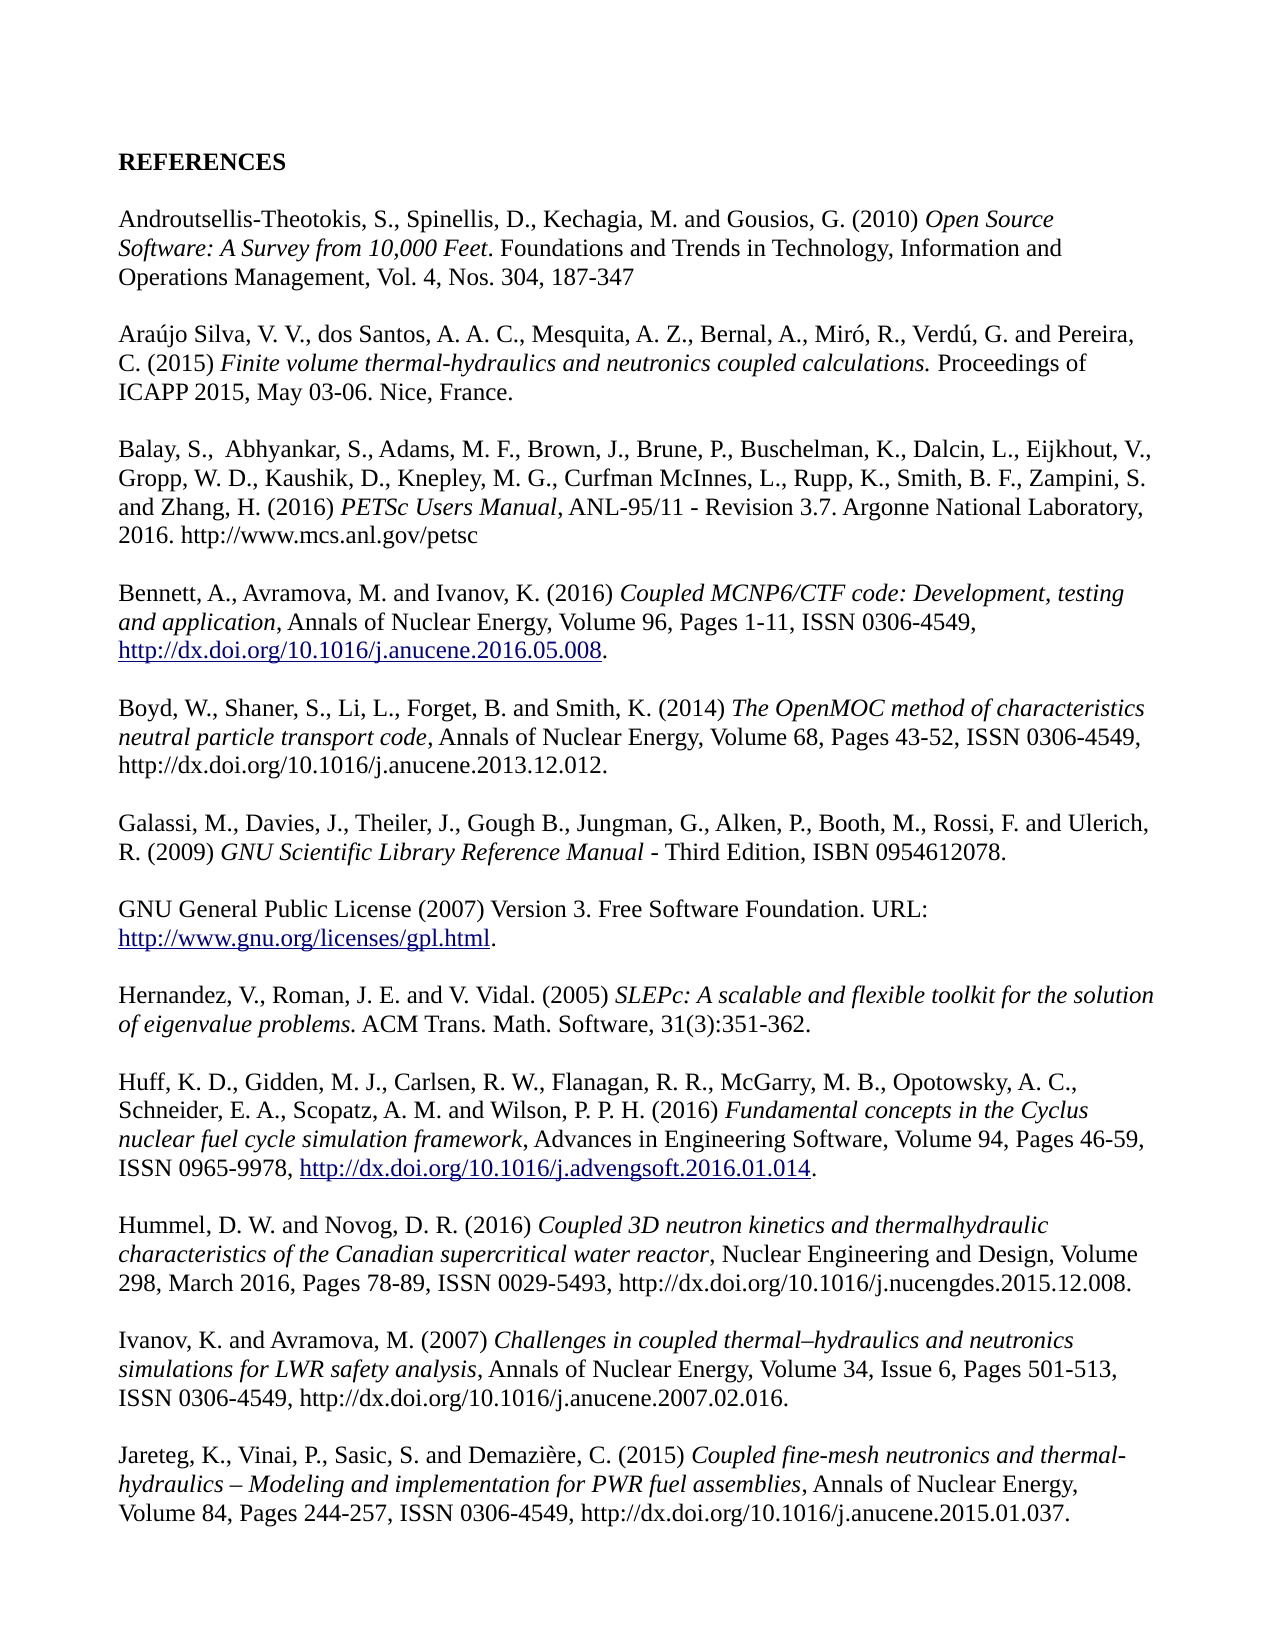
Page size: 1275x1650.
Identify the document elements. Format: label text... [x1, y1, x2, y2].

text Androutsellis-Theotokis, S., Spinellis, D., Kechagia, M. and Gousios, G. (2010) Open Source Software: A Survey from 10,000 Feet. Foundations and Trends in Technology, Information and Operations Management, Vol. 4, Nos. 304, 187-347 [118, 204, 1157, 291]
text Galassi, M., Davies, J., Theiler, J., Gough B., Jungman, G., Alken, P., Booth, M., Rossi, F. and Ulerich, R. (2009) GNU Scientific Library Reference Manual - Third Edition, ISBN 0954612078. [118, 808, 1157, 866]
text Boyd, W., Shaner, S., Li, L., Forget, B. and Smith, K. (2014) The OpenMOC method of characteristics neutral particle transport code, Annals of Nuclear Energy, Volume 68, Pages 43-52, ISSN 0306-4549, http://dx.doi.org/10.1016/j.anucene.2013.12.012. [118, 693, 1157, 779]
text GNU General Public License (2007) Version 3. Free Software Foundation. URL: http://www.gnu.org/licenses/gpl.html. [118, 894, 1157, 952]
text Ivanov, K. and Avramova, M. (2007) Challenges in coupled thermal–hydraulics and neutronics simulations for LWR safety analysis, Annals of Nuclear Energy, Volume 34, Issue 6, Pages 501-513, ISSN 0306-4549, http://dx.doi.org/10.1016/j.anucene.2007.02.016. [118, 1326, 1157, 1412]
text Bennett, A., Avramova, M. and Ivanov, K. (2016) Coupled MCNP6/CTF code: Development, testing and application, Annals of Nuclear Energy, Volume 96, Pages 1-11, ISSN 0306-4549, http://dx.doi.org/10.1016/j.anucene.2016.05.008. [118, 578, 1157, 664]
text Hummel, D. W. and Novog, D. R. (2016) Coupled 3D neutron kinetics and thermalhydraulic characteristics of the Canadian supercritical water reactor, Nuclear Engineering and Design, Volume 298, March 2016, Pages 78-89, ISSN 0029-5493, http://dx.doi.org/10.1016/j.nucengdes.2015.12.008. [118, 1211, 1157, 1297]
text REFERENCES [118, 147, 1157, 176]
text Hernandez, V., Roman, J. E. and V. Vidal. (2005) SLEPc: A scalable and flexible toolkit for the solution of eigenvalue problems. ACM Trans. Math. Software, 31(3):351-362. [118, 981, 1157, 1038]
text Jareteg, K., Vinai, P., Sasic, S. and Demazière, C. (2015) Coupled fine-mesh neutronics and thermal-hydraulics – Modeling and implementation for PWR fuel assemblies, Annals of Nuclear Energy, Volume 84, Pages 244-257, ISSN 0306-4549, http://dx.doi.org/10.1016/j.anucene.2015.01.037. [118, 1441, 1157, 1527]
text Araújo Silva, V. V., dos Santos, A. A. C., Mesquita, A. Z., Bernal, A., Miró, R., Verdú, G. and Pereira, C. (2015) Finite volume thermal-hydraulics and neutronics coupled calculations. Proceedings of ICAPP 2015, May 03-06. Nice, France. [118, 319, 1157, 406]
text Balay, S., Abhyankar, S., Adams, M. F., Brown, J., Brune, P., Buschelman, K., Dalcin, L., Eijkhout, V., Gropp, W. D., Kaushik, D., Knepley, M. G., Curfman McInnes, L., Rupp, K., Smith, B. F., Zampini, S. and Zhang, H. (2016) PETSc Users Manual, ANL-95/11 - Revision 3.7. Argonne National Laboratory, 2016. http://www.mcs.anl.gov/petsc [118, 434, 1157, 549]
text Huff, K. D., Gidden, M. J., Carlsen, R. W., Flanagan, R. R., McGarry, M. B., Opotowsky, A. C., Schneider, E. A., Scopatz, A. M. and Wilson, P. P. H. (2016) Fundamental concepts in the Cyclus nuclear fuel cycle simulation framework, Advances in Engineering Software, Volume 94, Pages 46-59, ISSN 0965-9978, http://dx.doi.org/10.1016/j.advengsoft.2016.01.014. [118, 1067, 1157, 1182]
